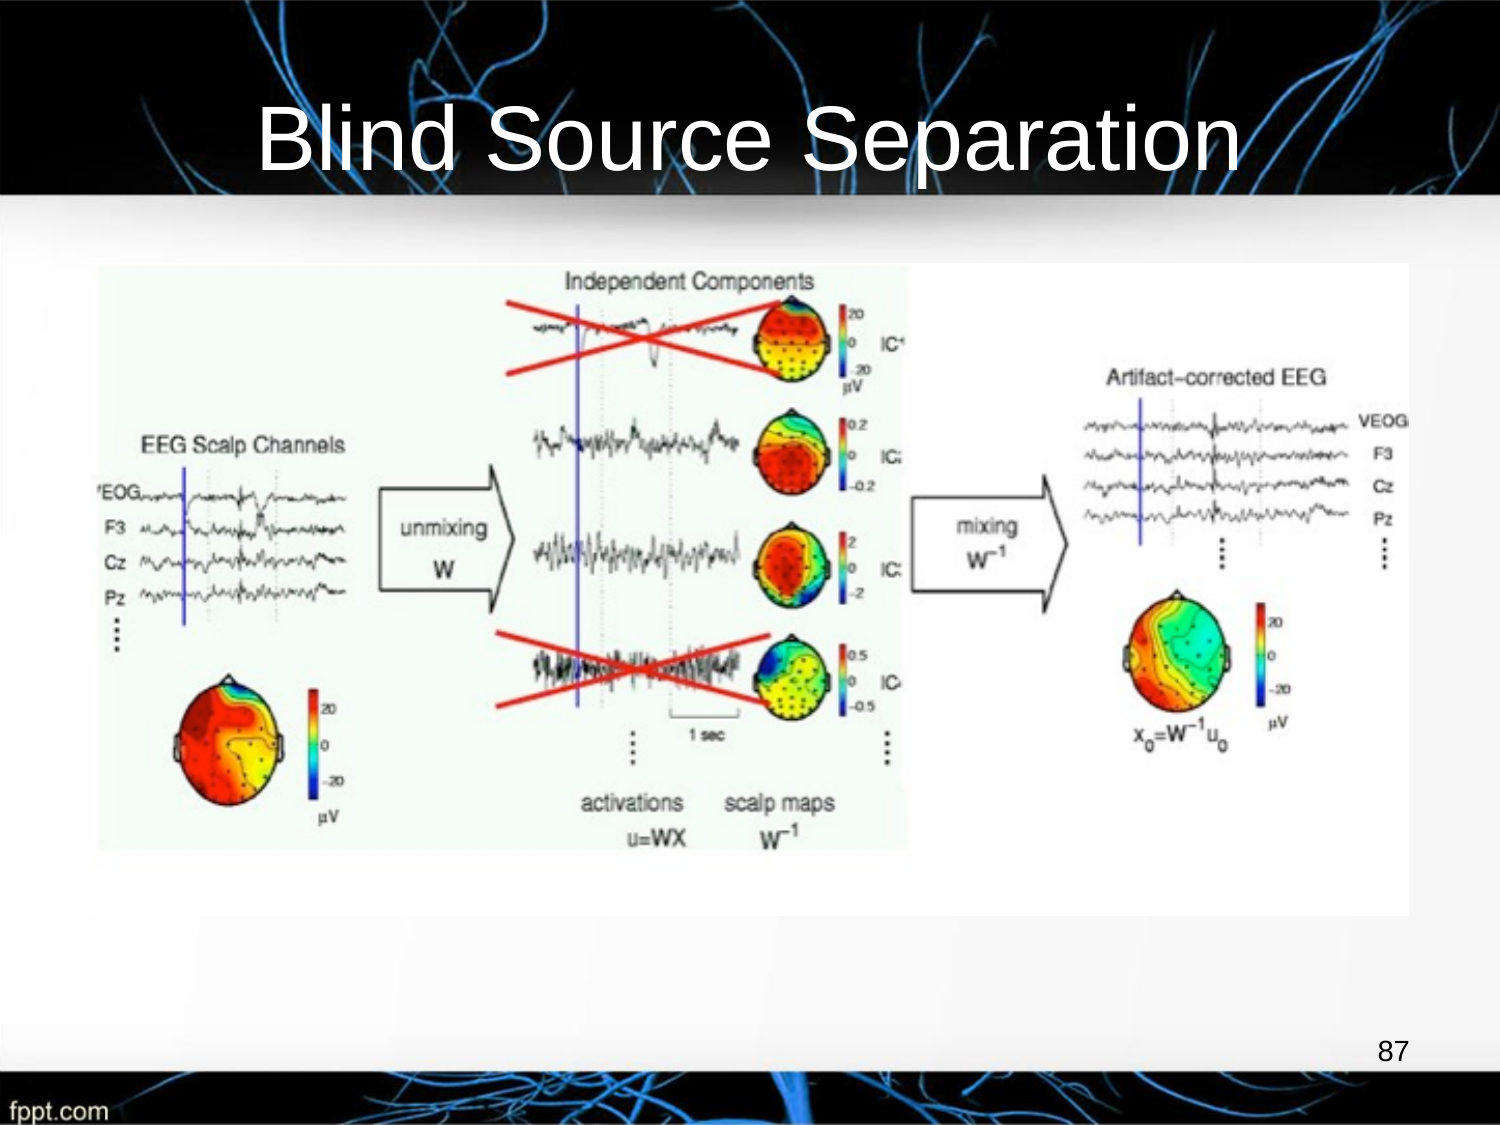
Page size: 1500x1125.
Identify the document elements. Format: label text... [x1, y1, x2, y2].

title Blind Source Separation [75, 45, 1425, 233]
picture [0, 0, 1500, 1125]
